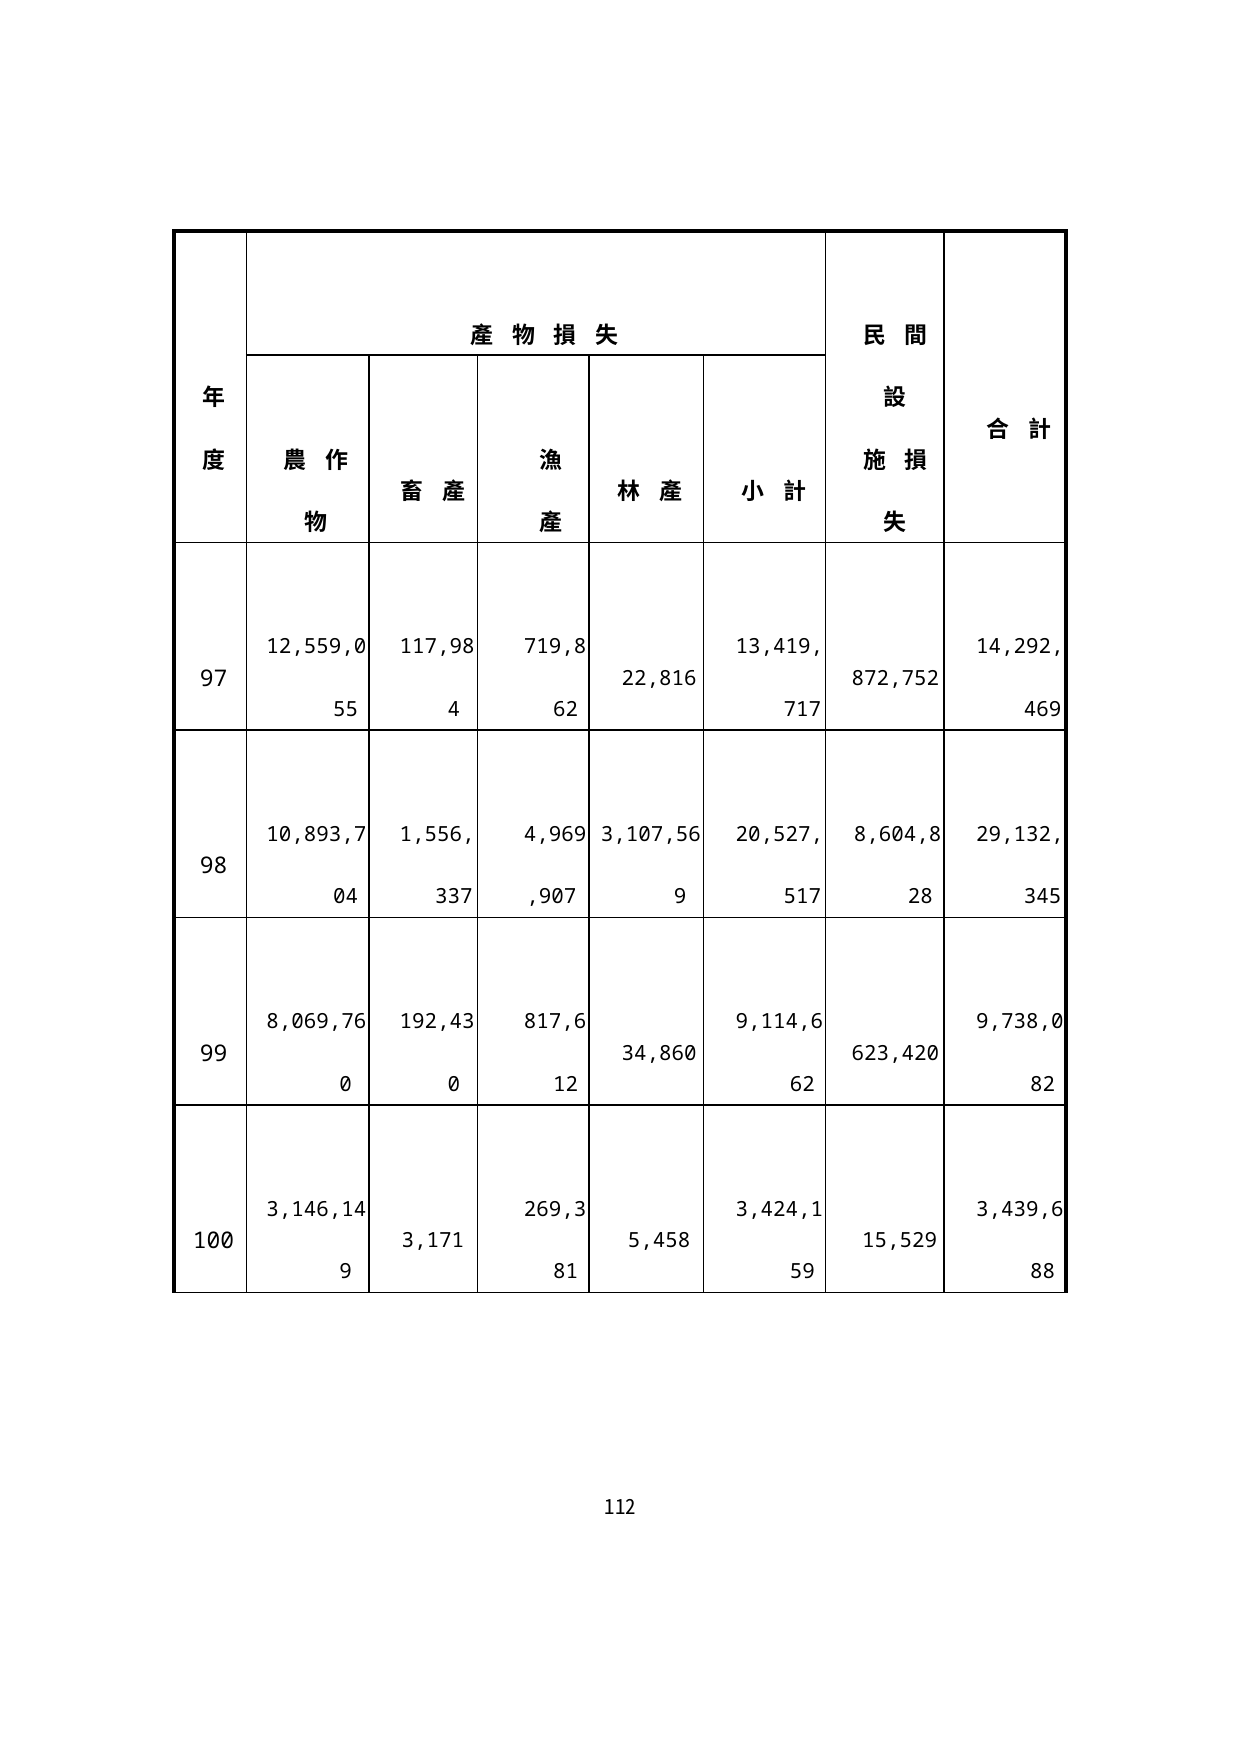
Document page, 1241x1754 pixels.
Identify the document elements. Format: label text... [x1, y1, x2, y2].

table_cell 100 [176, 1106, 246, 1292]
table_cell 13,419,717 [704, 543, 825, 729]
table_cell 10,893,704 [247, 731, 368, 917]
table_cell 99 [176, 918, 246, 1104]
table_cell 3,107,569 [590, 731, 703, 917]
table_cell 5,458 [590, 1106, 703, 1292]
table_cell 34,860 [590, 918, 703, 1104]
table_cell 小計 [704, 356, 825, 542]
table_cell 3,146,149 [247, 1106, 368, 1292]
table_cell 3,424,159 [704, 1106, 825, 1292]
table_cell 29,132,345 [945, 731, 1064, 917]
table_header 合計 [945, 233, 1064, 542]
table_header 民間設 施損失 [826, 233, 943, 542]
table_cell 農作物 [247, 356, 368, 542]
table_header 年度 [176, 233, 246, 542]
table_cell 817,612 [478, 918, 588, 1104]
table_cell 20,527,517 [704, 731, 825, 917]
table_cell 22,816 [590, 543, 703, 729]
table_cell 3,439,688 [945, 1106, 1064, 1292]
table_cell 97 [176, 543, 246, 729]
table_cell 719,862 [478, 543, 588, 729]
table_cell 98 [176, 731, 246, 917]
table_cell 192,430 [370, 918, 477, 1104]
table_cell 14,292,469 [945, 543, 1064, 729]
table_cell 畜產 [370, 356, 477, 542]
table_cell 623,420 [826, 918, 943, 1104]
table_cell 15,529 [826, 1106, 943, 1292]
table_cell 269,381 [478, 1106, 588, 1292]
table_cell 9,114,662 [704, 918, 825, 1104]
table_header 產物損失 [247, 233, 825, 354]
table_cell 872,752 [826, 543, 943, 729]
table_cell 林產 [590, 356, 703, 542]
table_cell 8,069,760 [247, 918, 368, 1104]
table_cell 1,556,337 [370, 731, 477, 917]
table_cell 117,984 [370, 543, 477, 729]
table_cell 9,738,082 [945, 918, 1064, 1104]
table_cell 8,604,828 [826, 731, 943, 917]
table_cell 3,171 [370, 1106, 477, 1292]
table_cell 4,969,907 [478, 731, 588, 917]
table_cell 12,559,055 [247, 543, 368, 729]
table_cell 漁產 [478, 356, 588, 542]
